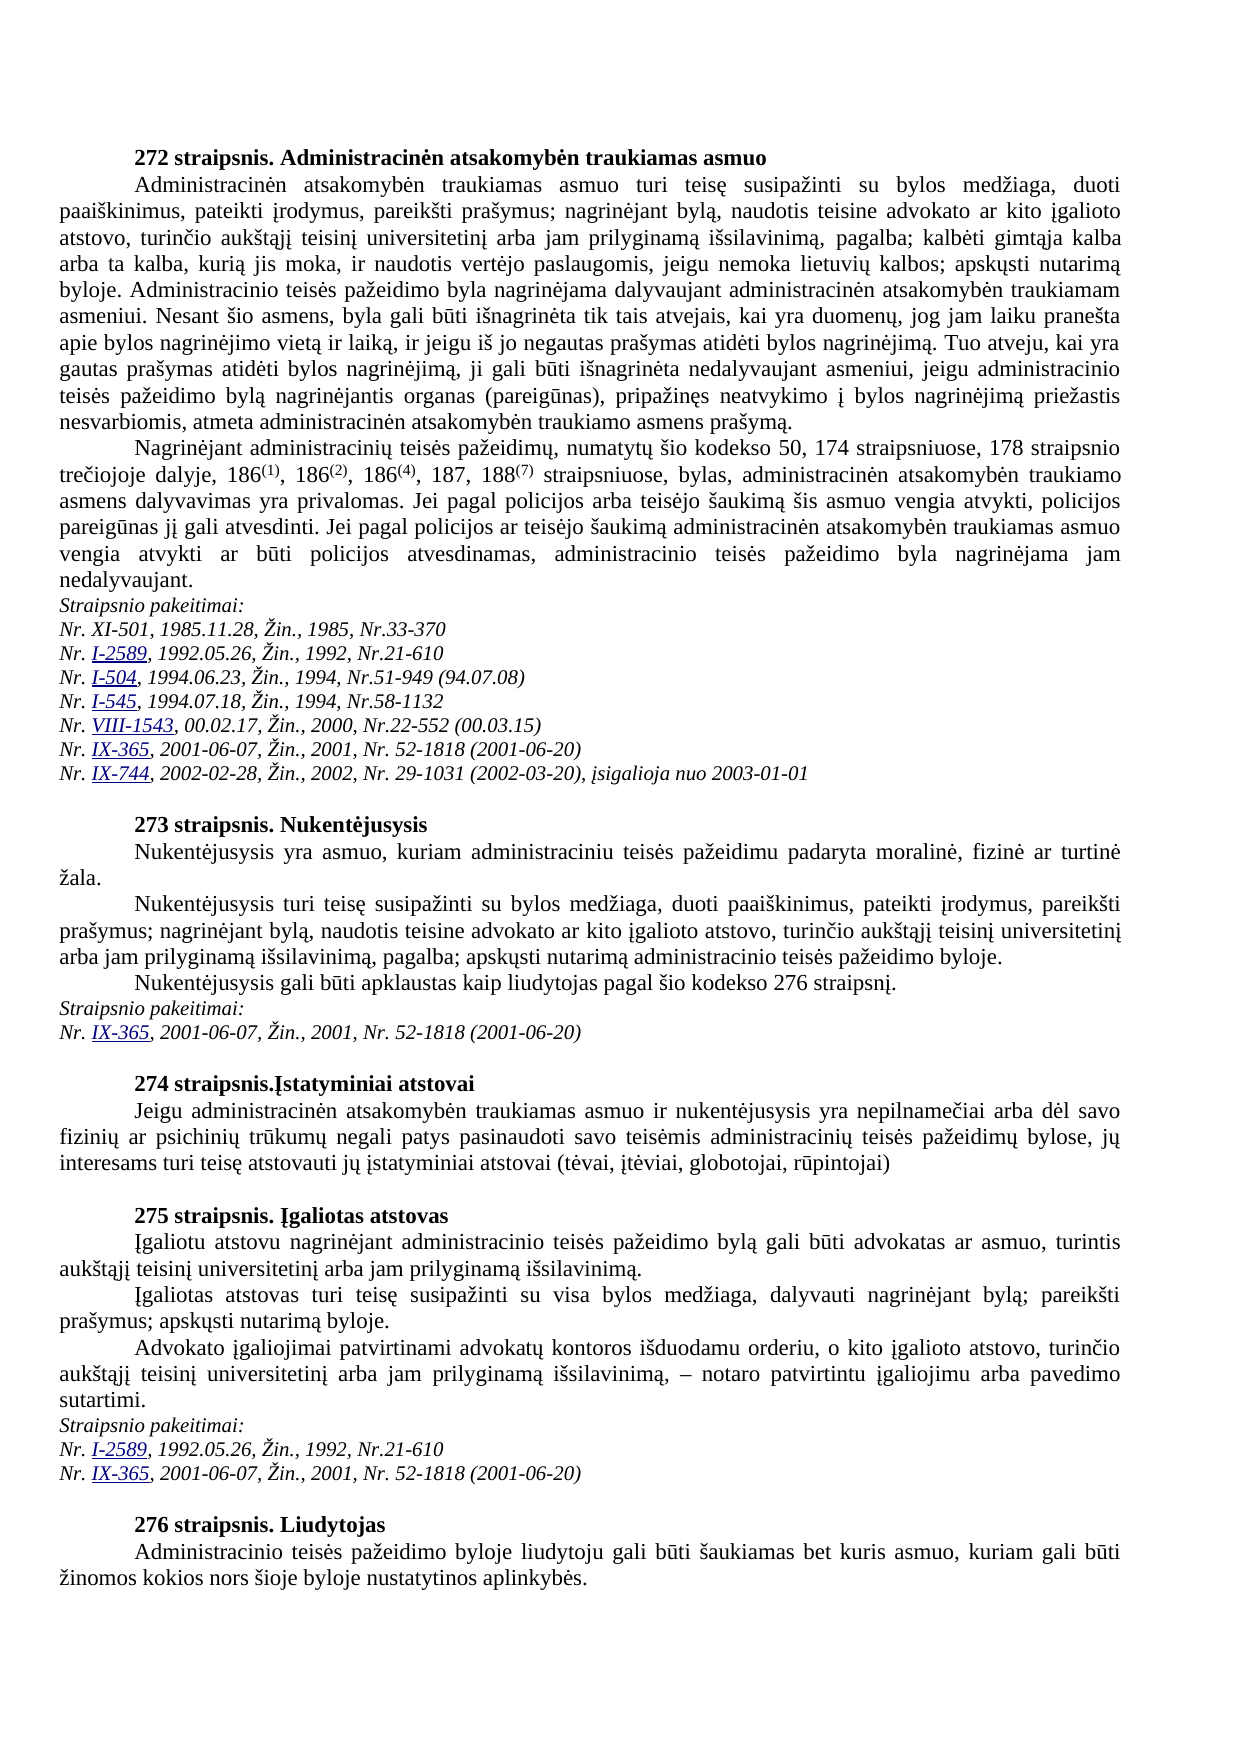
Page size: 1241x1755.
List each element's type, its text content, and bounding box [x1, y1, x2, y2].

text Jeigu administracinėn atsakomybėn traukiamas asmuo ir nukentėjusysis yra nepilnamečiai arba dėl savo fizinių ar psichinių trūkumų negali patys pasinaudoti savo teisėmis administracinių teisės pažeidimų bylose, jų interesams turi teisę atstovauti jų įstatyminiai atstovai (tėvai, įtėviai, globotojai, rūpintojai) [59, 1097, 1122, 1176]
text Nr. IX-365, 2001-06-07, Žin., 2001, Nr. 52-1818 (2001-06-20) [59, 1020, 1122, 1044]
text 273 straipsnis. Nukentėjusysis [59, 811, 1122, 838]
text Nr. I-2589, 1992.05.26, Žin., 1992, Nr.21-610 [59, 1437, 1122, 1461]
text Nukentėjusysis gali būti apklaustas kaip liudytojas pagal šio kodekso 276 straipsnį. [59, 969, 1122, 996]
text Nr. XI-501, 1985.11.28, Žin., 1985, Nr.33-370 [59, 617, 1122, 641]
text Administracinio teisės pažeidimo byloje liudytoju gali būti šaukiamas bet kuris asmuo, kuriam gali būti žinomos kokios nors šioje byloje nustatytinos aplinkybės. [59, 1538, 1122, 1591]
text 275 straipsnis. Įgaliotas atstovas [59, 1202, 1122, 1228]
text Nr. I-2589, 1992.05.26, Žin., 1992, Nr.21-610 [59, 641, 1122, 665]
text Straipsnio pakeitimai: [59, 996, 1122, 1020]
text Nr. IX-744, 2002-02-28, Žin., 2002, Nr. 29-1031 (2002-03-20), įsigalioja nuo 2003-01-01 [59, 761, 1122, 785]
text Straipsnio pakeitimai: [59, 592, 1122, 617]
text Įgaliotas atstovas turi teisę susipažinti su visa bylos medžiaga, dalyvauti nagrinėjant bylą; pareikšti prašymus; apskųsti nutarimą byloje. [59, 1281, 1122, 1334]
text 276 straipsnis. Liudytojas [59, 1511, 1122, 1538]
text Nr. IX-365, 2001-06-07, Žin., 2001, Nr. 52-1818 (2001-06-20) [59, 1461, 1122, 1485]
text Straipsnio pakeitimai: [59, 1413, 1122, 1437]
text 274 straipsnis.Įstatyminiai atstovai [59, 1070, 1122, 1097]
text Nukentėjusysis yra asmuo, kuriam administraciniu teisės pažeidimu padaryta moralinė, fizinė ar turtinė žala. [59, 838, 1122, 890]
text Įgaliotu atstovu nagrinėjant administracinio teisės pažeidimo bylą gali būti advokatas ar asmuo, turintis aukštąjį teisinį universitetinį arba jam prilyginamą išsilavinimą. [59, 1228, 1122, 1281]
text Nagrinėjant administracinių teisės pažeidimų, numatytų šio kodekso 50, 174 straipsniuose, 178 straipsnio trečiojoje dalyje, 186(1), 186(2), 186(4), 187, 188(7) straipsniuose, bylas, administracinėn atsakomybėn traukiamo asmens dalyvavimas yra privalomas. Jei pagal policijos arba teisėjo šaukimą šis asmuo vengia atvykti, policijos pareigūnas jį gali atvesdinti. Jei pagal policijos ar teisėjo šaukimą administracinėn atsakomybėn traukiamas asmuo vengia atvykti ar būti policijos atvesdinamas, administracinio teisės pažeidimo byla nagrinėjama jam nedalyvaujant. [59, 434, 1122, 592]
text Nr. IX-365, 2001-06-07, Žin., 2001, Nr. 52-1818 (2001-06-20) [59, 737, 1122, 761]
text Advokato įgaliojimai patvirtinami advokatų kontoros išduodamu orderiu, o kito įgalioto atstovo, turinčio aukštąjį teisinį universitetinį arba jam prilyginamą išsilavinimą, – notaro patvirtintu įgaliojimu arba pavedimo sutartimi. [59, 1334, 1122, 1413]
text Administracinėn atsakomybėn traukiamas asmuo turi teisę susipažinti su bylos medžiaga, duoti paaiškinimus, pateikti įrodymus, pareikšti prašymus; nagrinėjant bylą, naudotis teisine advokato ar kito įgalioto atstovo, turinčio aukštąjį teisinį universitetinį arba jam prilyginamą išsilavinimą, pagalba; kalbėti gimtąja kalba arba ta kalba, kurią jis moka, ir naudotis vertėjo paslaugomis, jeigu nemoka lietuvių kalbos; apskųsti nutarimą byloje. Administracinio teisės pažeidimo byla nagrinėjama dalyvaujant administracinėn atsakomybėn traukiamam asmeniui. Nesant šio asmens, byla gali būti išnagrinėta tik tais atvejais, kai yra duomenų, jog jam laiku pranešta apie bylos nagrinėjimo vietą ir laiką, ir jeigu iš jo negautas prašymas atidėti bylos nagrinėjimą. Tuo atveju, kai yra gautas prašymas atidėti bylos nagrinėjimą, ji gali būti išnagrinėta nedalyvaujant asmeniui, jeigu administracinio teisės pažeidimo bylą nagrinėjantis organas (pareigūnas), pripažinęs neatvykimo į bylos nagrinėjimą priežastis nesvarbiomis, atmeta administracinėn atsakomybėn traukiamo asmens prašymą. [59, 171, 1122, 434]
text Nukentėjusysis turi teisę susipažinti su bylos medžiaga, duoti paaiškinimus, pateikti įrodymus, pareikšti prašymus; nagrinėjant bylą, naudotis teisine advokato ar kito įgalioto atstovo, turinčio aukštąjį teisinį universitetinį arba jam prilyginamą išsilavinimą, pagalba; apskųsti nutarimą administracinio teisės pažeidimo byloje. [59, 890, 1122, 969]
text Nr. VIII-1543, 00.02.17, Žin., 2000, Nr.22-552 (00.03.15) [59, 713, 1122, 737]
text Nr. I-504, 1994.06.23, Žin., 1994, Nr.51-949 (94.07.08) [59, 665, 1122, 689]
text 272 straipsnis. Administracinėn atsakomybėn traukiamas asmuo [59, 144, 1122, 171]
text Nr. I-545, 1994.07.18, Žin., 1994, Nr.58-1132 [59, 689, 1122, 713]
